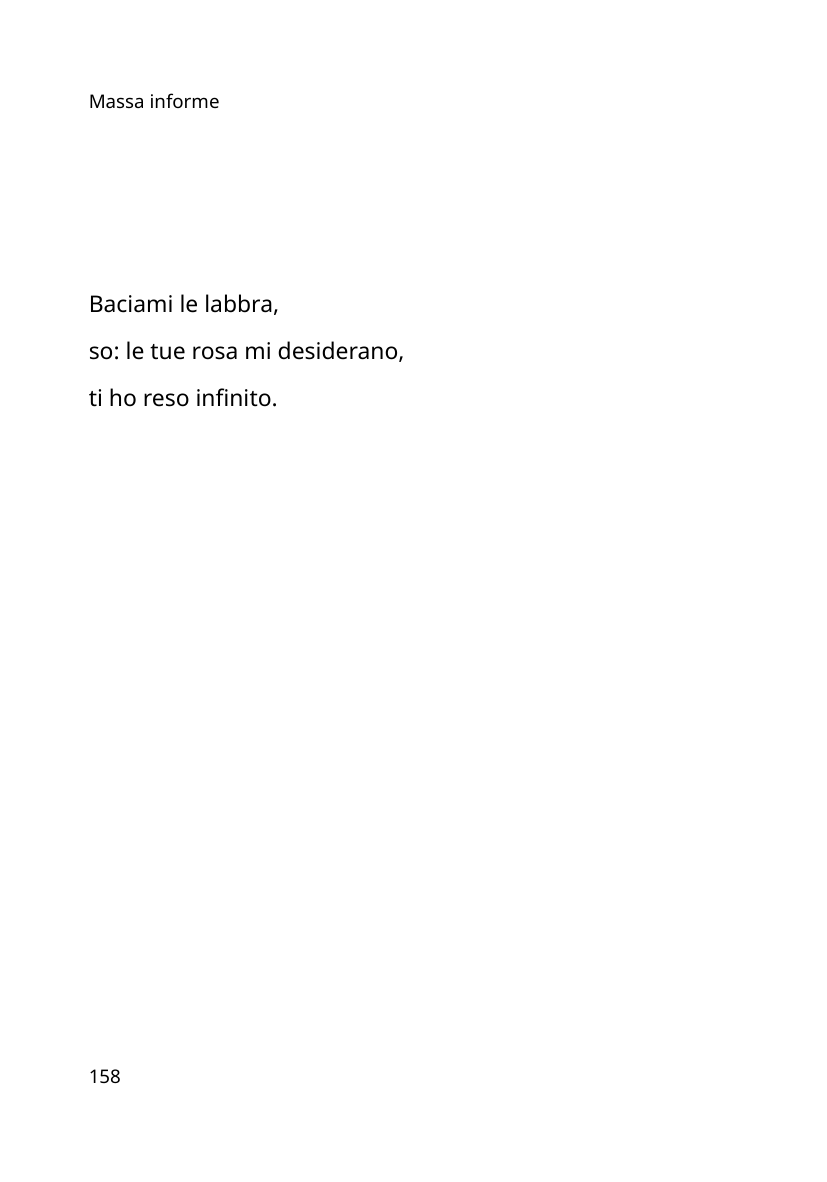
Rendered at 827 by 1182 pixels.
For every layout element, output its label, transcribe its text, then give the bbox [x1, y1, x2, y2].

text so: le tue rosa mi desiderano, [88, 335, 738, 366]
text ti ho reso infinito. [88, 382, 738, 413]
text Baciami le labbra, [88, 288, 738, 319]
